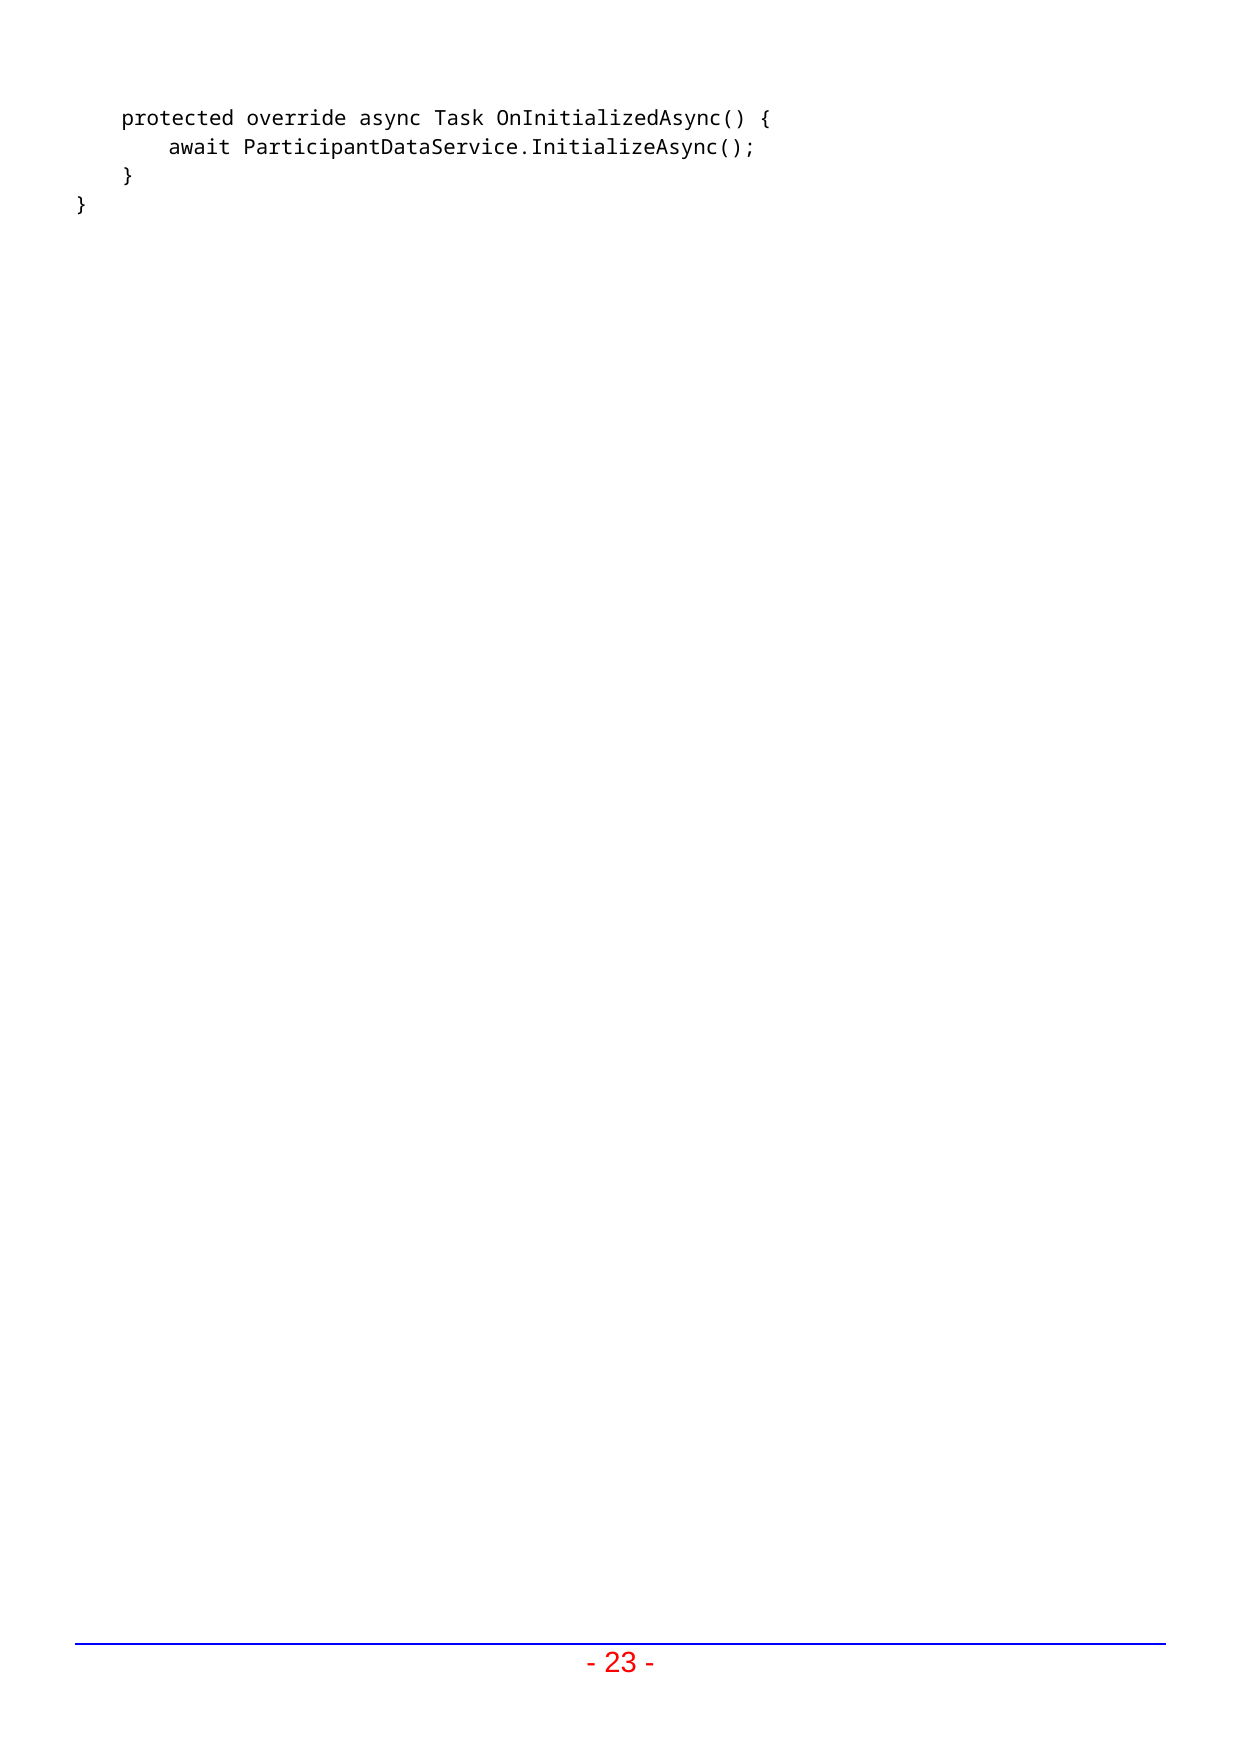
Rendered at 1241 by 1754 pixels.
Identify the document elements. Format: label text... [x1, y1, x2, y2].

text } [75, 189, 1166, 217]
text await ParticipantDataService.InitializeAsync(); [75, 132, 1166, 160]
text protected override async Task OnInitializedAsync() { [75, 103, 1166, 132]
text } [75, 160, 1166, 189]
